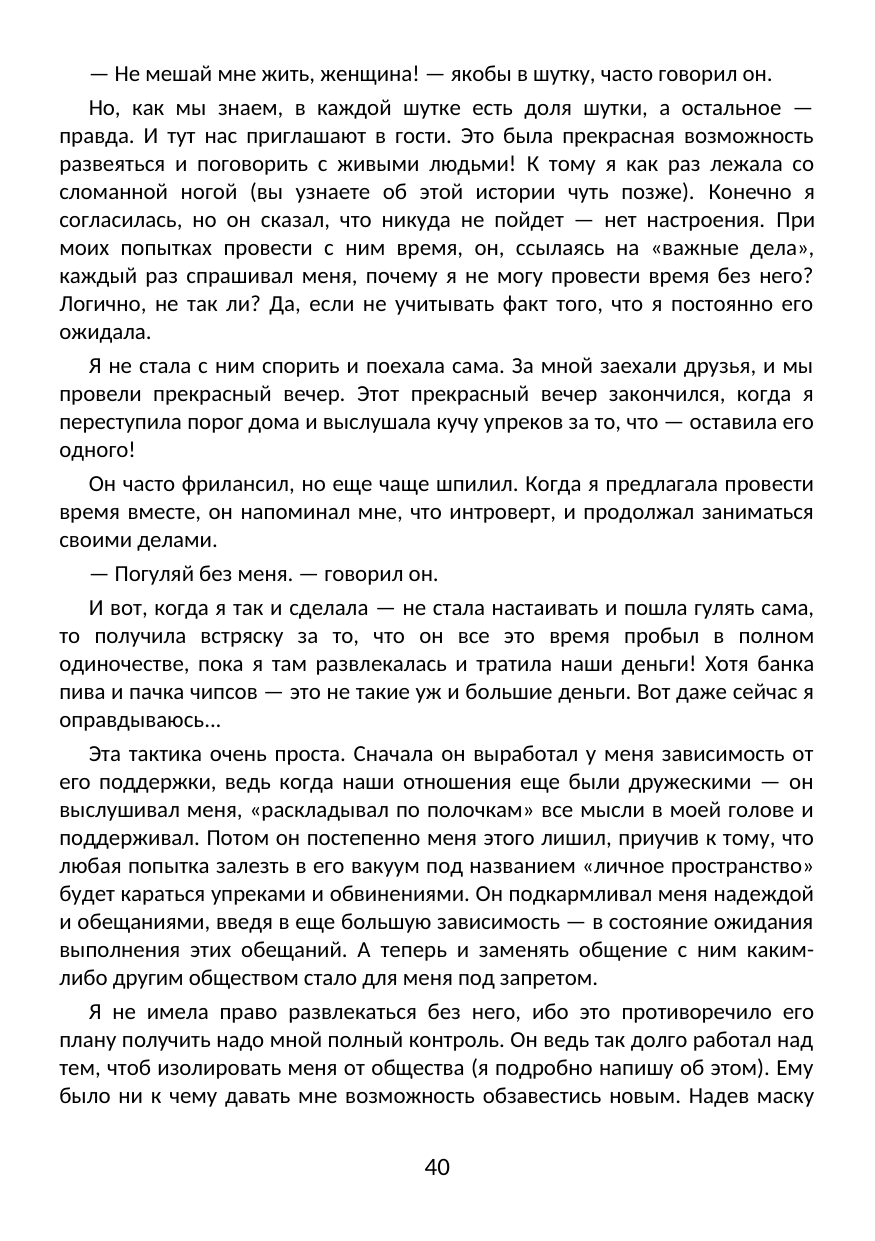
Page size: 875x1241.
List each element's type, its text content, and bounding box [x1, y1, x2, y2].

text И вот, когда я так и сделала — не стала настаивать и пошла гулять сама, то получила встряску за то, что он все это время пробыл в полном одиночестве, пока я там развлекалась и тратила наши деньги! Хотя банка пива и пачка чипсов — это не такие уж и большие деньги. Вот даже сейчас я оправдываюсь... [59, 593, 815, 733]
text Но, как мы знаем, в каждой шутке есть доля шутки, а остальное — правда. И тут нас приглашают в гости. Это была прекрасная возможность развеяться и поговорить с живыми людьми! К тому я как раз лежала со сломанной ногой (вы узнаете об этой истории чуть позже). Конечно я согласилась, но он сказал, что никуда не пойдет — нет настроения. При моих попытках провести с ним время, он, ссылаясь на «важные дела», каждый раз спрашивал меня, почему я не могу провести время без него? Логично, не так ли? Да, если не учитывать факт того, что я постоянно его ожидала. [59, 93, 815, 345]
text Я не имела право развлекаться без него, ибо это противоречило его плану получить надо мной полный контроль. Он ведь так долго работал над тем, чтоб изолировать меня от общества (я подробно напишу об этом). Ему было ни к чему давать мне возможность обзавестись новым. Надев маску [59, 997, 815, 1109]
text Он часто фрилансил, но еще чаще шпилил. Когда я предлагала провести время вместе, он напоминал мне, что интроверт, и продолжал заниматься своими делами. [59, 469, 815, 553]
text Эта тактика очень проста. Сначала он выработал у меня зависимость от его поддержки, ведь когда наши отношения еще были дружескими — он выслушивал меня, «раскладывал по полочкам» все мысли в моей голове и поддерживал. Потом он постепенно меня этого лишил, приучив к тому, что любая попытка залезть в его вакуум под названием «личное пространство» будет караться упреками и обвинениями. Он подкармливал меня надеждой и обещаниями, введя в еще большую зависимость — в состояние ожидания выполнения этих обещаний. А теперь и заменять общение с ним каким-либо другим обществом стало для меня под запретом. [59, 739, 815, 991]
text — Погуляй без меня. — говорил он. [59, 559, 815, 587]
text Я не стала с ним спорить и поехала сама. За мной заехали друзья, и мы провели прекрасный вечер. Этот прекрасный вечер закончился, когда я переступила порог дома и выслушала кучу упреков за то, что — оставила его одного! [59, 351, 815, 463]
text — Не мешай мне жить, женщина! — якобы в шутку, часто говорил он. [59, 59, 815, 87]
